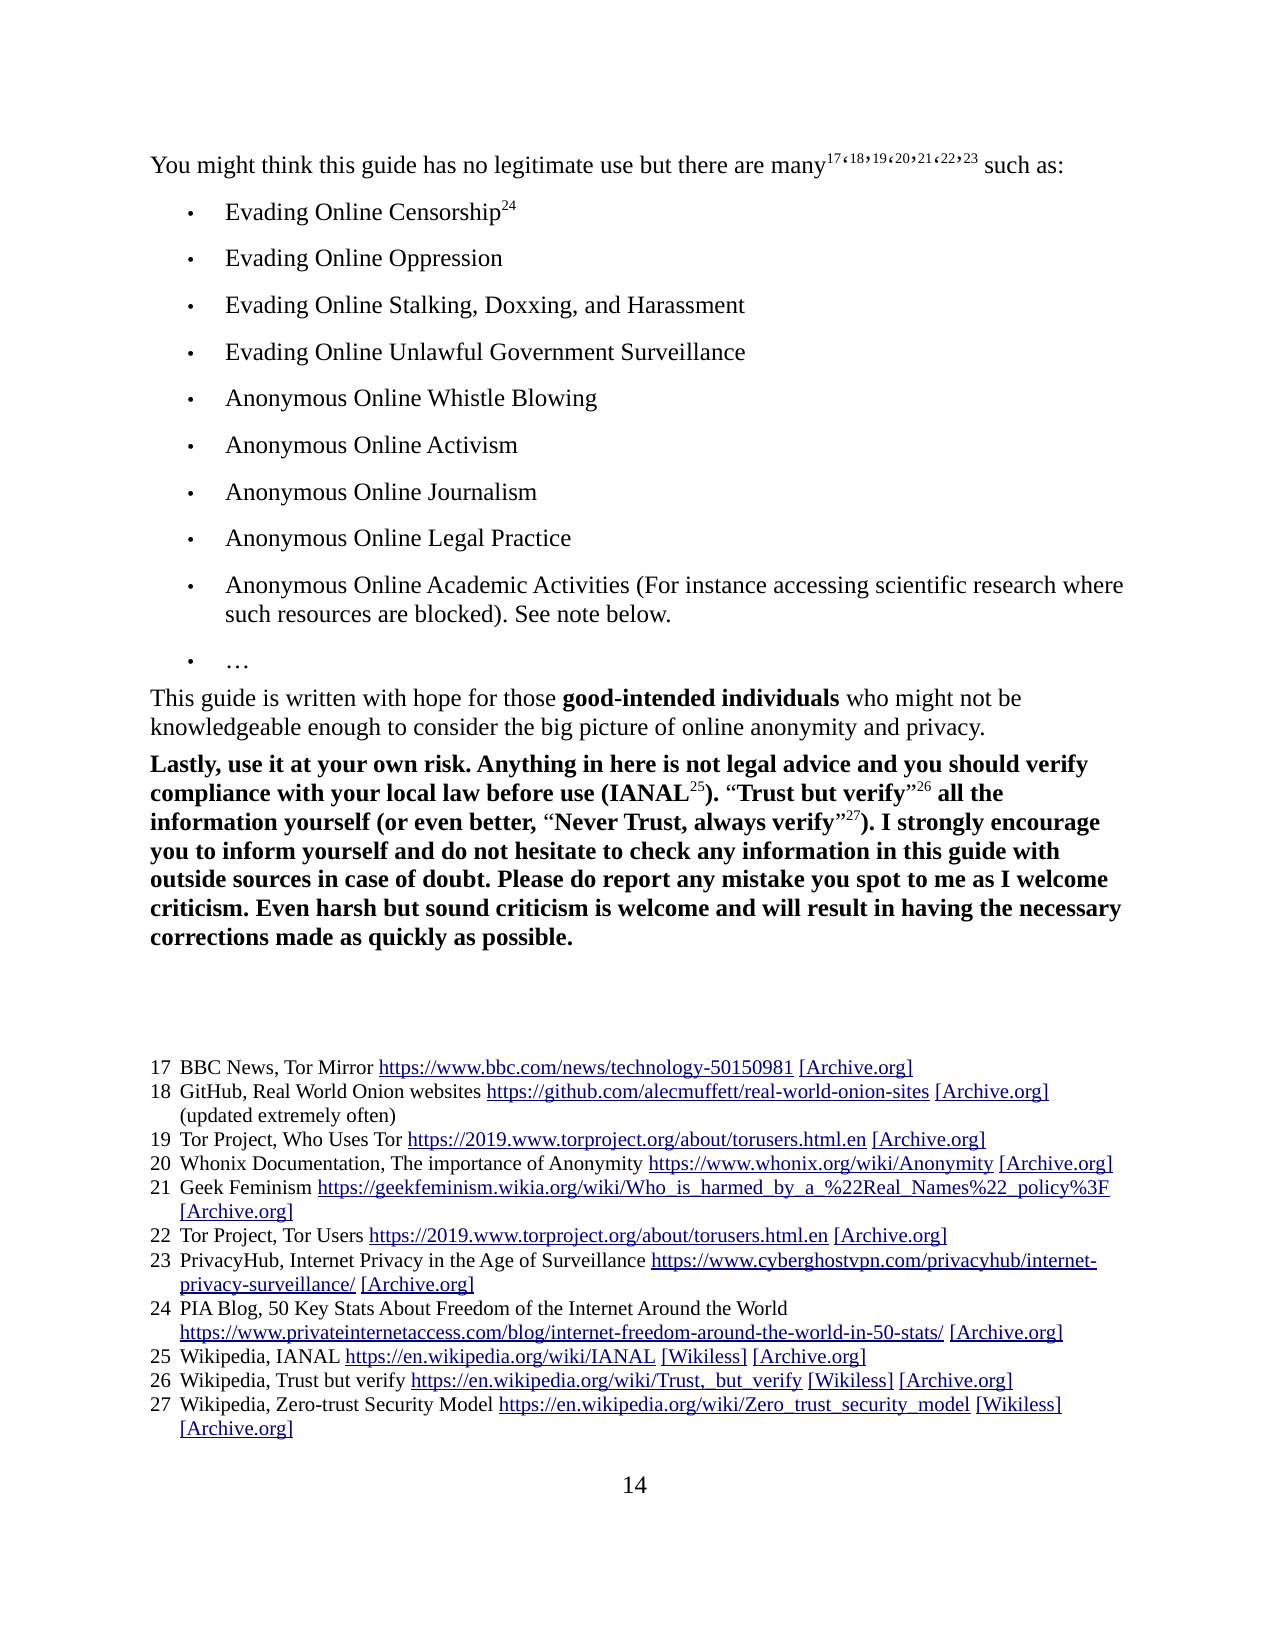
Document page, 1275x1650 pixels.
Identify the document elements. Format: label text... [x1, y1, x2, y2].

list Evading Online Oppression [187, 243, 1125, 272]
text You might think this guide has no legitimate use but there are many‘’‘’‘’ such as: [150, 150, 1125, 179]
text Wikipedia, Trust but verify https://en.wikipedia.org/wiki/Trust,_but_verify [Wikiless] [Archive.org] [150, 1368, 1125, 1392]
text Whonix Documentation, The importance of Anonymity https://www.whonix.org/wiki/Anonymity [Archive.org] [150, 1151, 1125, 1175]
text PrivacyHub, Internet Privacy in the Age of Surveillance https://www.cyberghostvpn.com/privacyhub/internet-privacy-surveillance/ [Archive.org] [150, 1247, 1125, 1296]
list Anonymous Online Activism [187, 430, 1125, 459]
text Lastly, use it at your own risk. Anything in here is not legal advice and you should verify compliance with your local law before use (IANAL). “Trust but verify” all the information yourself (or even better, “Never Trust, always verify”). I strongly encourage you to inform yourself and do not hesitate to check any information in this guide with outside sources in case of doubt. Please do report any mistake you spot to me as I welcome criticism. Even harsh but sound criticism is welcome and will result in having the necessary corrections made as quickly as possible. [150, 749, 1125, 951]
list PIA Blog, 50 Key Stats About Freedom of the Internet Around the World https://www.privateinternetaccess.com/blog/internet-freedom-around-the-world-in-50-stats/ [Archive.org] [150, 1296, 1125, 1344]
text GitHub, Real World Onion websites https://github.com/alecmuffett/real-world-onion-sites [Archive.org] (updated extremely often) [150, 1079, 1125, 1127]
list Anonymous Online Legal Practice [187, 523, 1125, 552]
text Geek Feminism https://geekfeminism.wikia.org/wiki/Who_is_harmed_by_a_%22Real_Names%22_policy%3F [Archive.org] [150, 1175, 1125, 1223]
text Tor Project, Tor Users https://2019.www.torproject.org/about/torusers.html.en [Archive.org] [150, 1223, 1125, 1247]
list Evading Online Stalking, Doxxing, and Harassment [187, 290, 1125, 319]
text BBC News, Tor Mirror https://www.bbc.com/news/technology-50150981 [Archive.org] [150, 1055, 1125, 1079]
text Wikipedia, IANAL https://en.wikipedia.org/wiki/IANAL [Wikiless] [Archive.org] [150, 1344, 1125, 1368]
text This guide is written with hope for those good-intended individuals who might not be knowledgeable enough to consider the big picture of online anonymity and privacy. [150, 683, 1125, 741]
list … [187, 645, 1125, 674]
list Evading Online Censorship [187, 197, 1125, 225]
list Anonymous Online Whistle Blowing [187, 383, 1125, 412]
text Wikipedia, Zero-trust Security Model https://en.wikipedia.org/wiki/Zero_trust_security_model [Wikiless] [Archive.org] [150, 1392, 1125, 1440]
list Evading Online Unlawful Government Surveillance [187, 337, 1125, 365]
list Anonymous Online Academic Activities (For instance accessing scientific research where such resources are blocked). See note below. [187, 570, 1125, 627]
text Tor Project, Who Uses Tor https://2019.www.torproject.org/about/torusers.html.en [Archive.org] [150, 1127, 1125, 1151]
list Anonymous Online Journalism [187, 477, 1125, 505]
